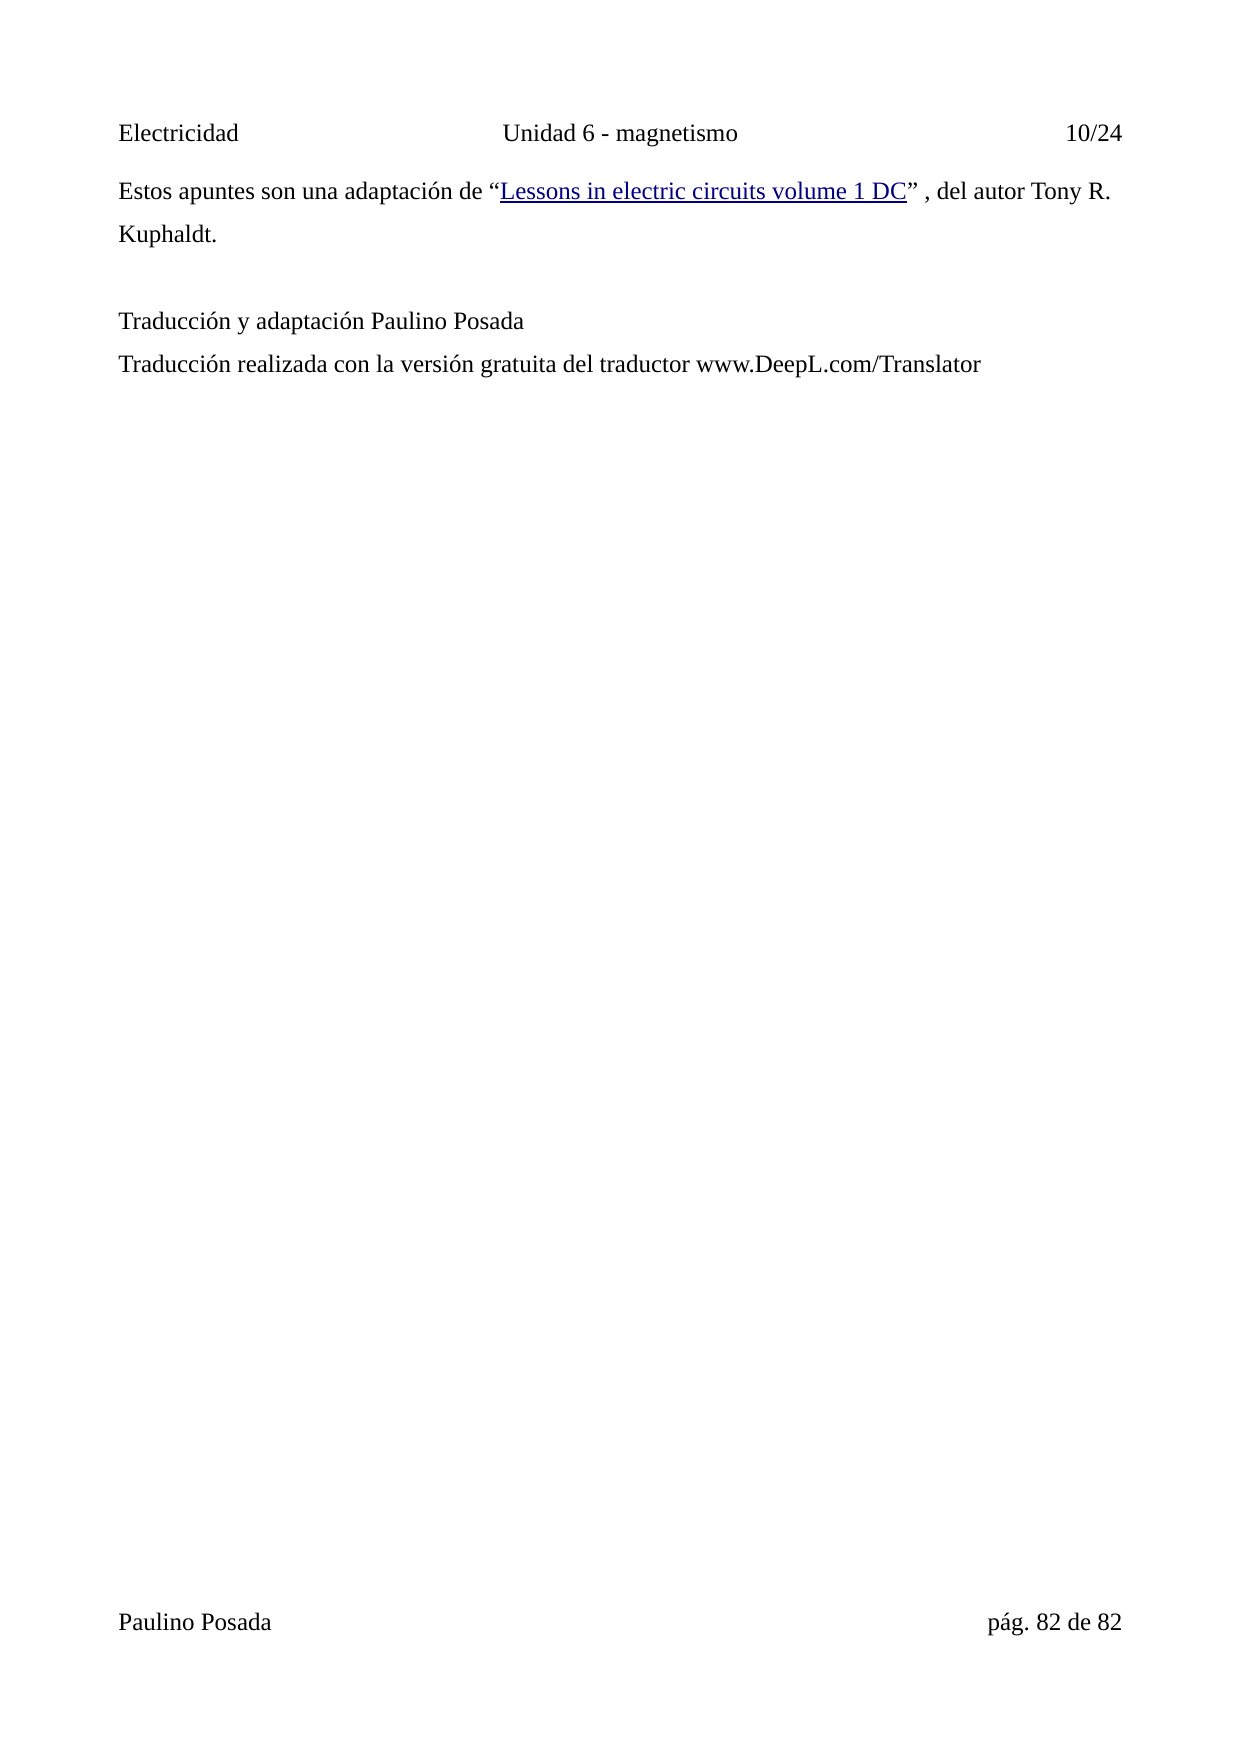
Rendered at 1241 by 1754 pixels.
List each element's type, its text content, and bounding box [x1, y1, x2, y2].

text Traducción y adaptación Paulino Posada [118, 306, 1122, 334]
text Traducción realizada con la versión gratuita del traductor www.DeepL.com/Translator [118, 349, 1122, 378]
text Estos apuntes son una adaptación de “Lessons in electric circuits volume 1 DC” , del autor Tony R. Kuphaldt. [118, 176, 1122, 248]
